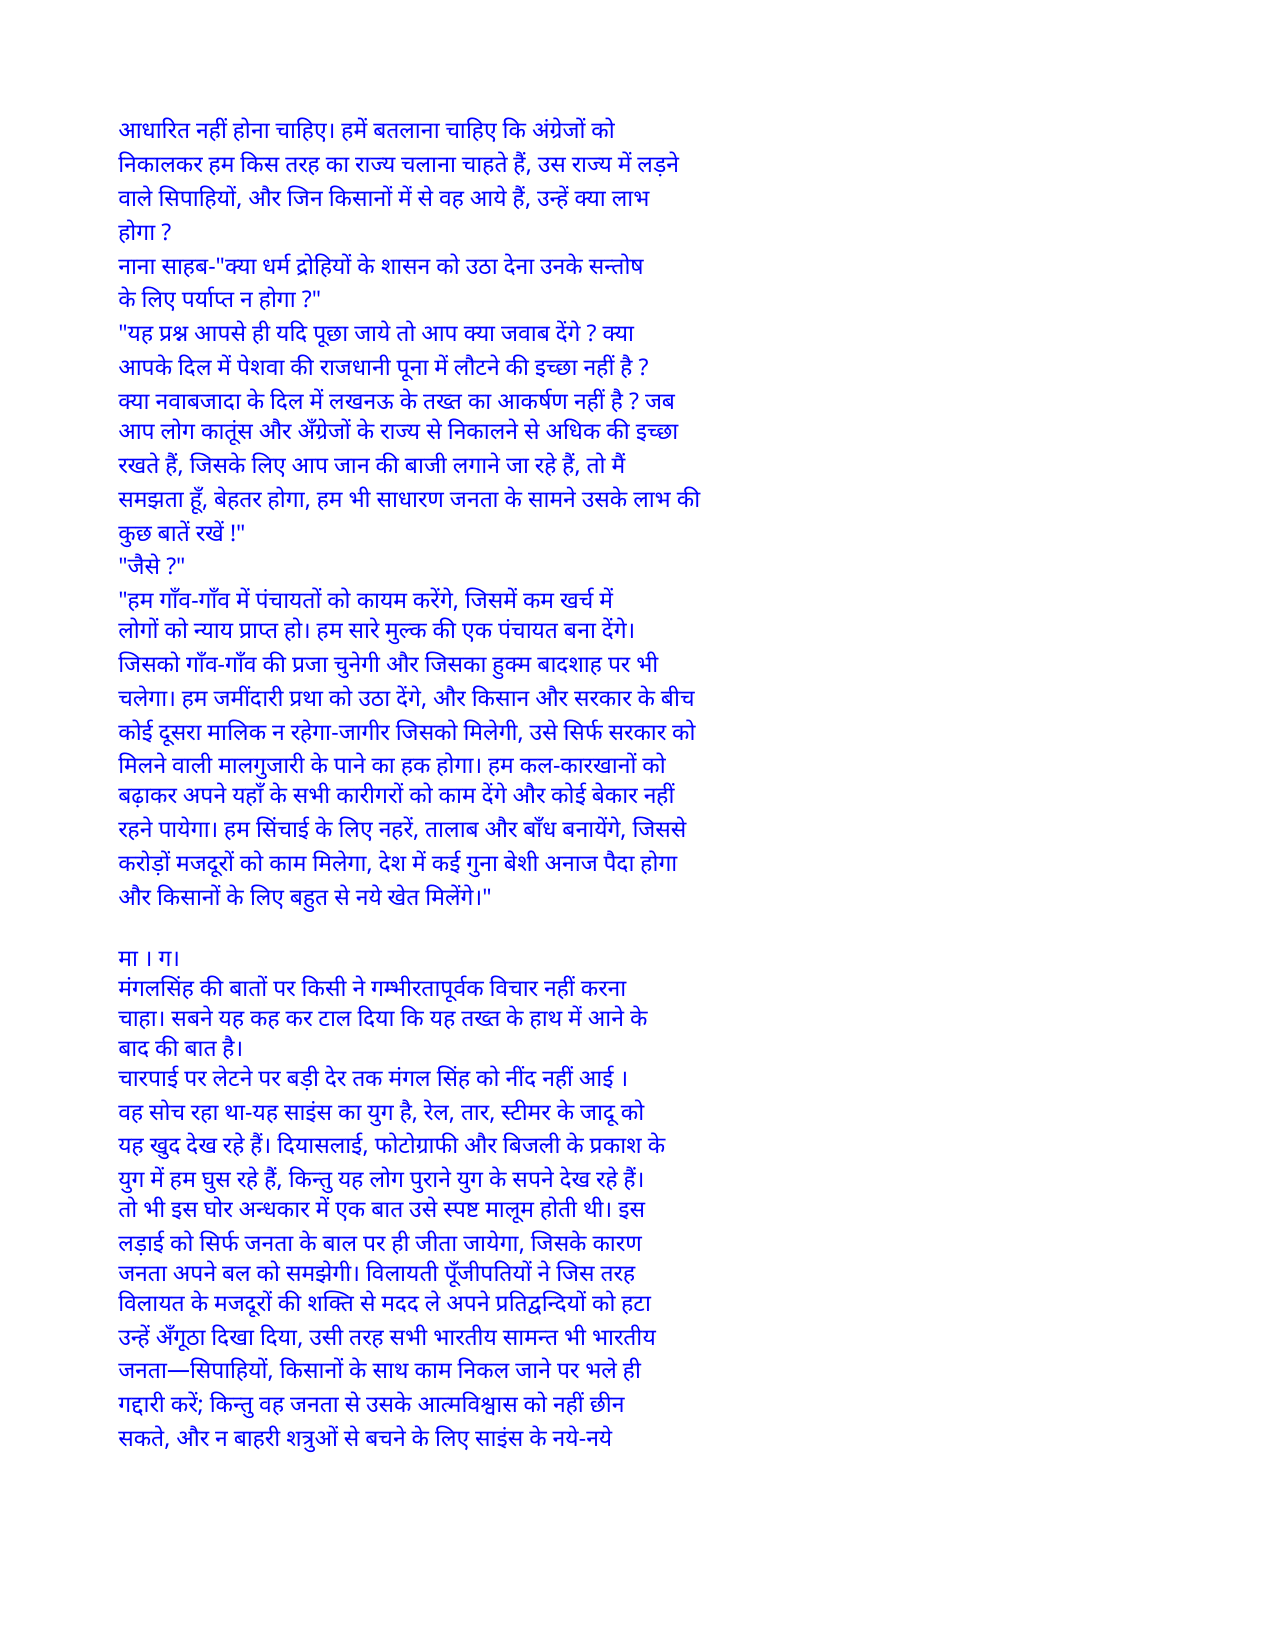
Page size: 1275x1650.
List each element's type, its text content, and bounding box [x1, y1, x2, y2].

text होगा ? [118, 216, 1157, 249]
text मंगलसिंह की बातों पर किसी ने गम्भीरतापूर्वक विचार नहीं करना [118, 976, 1157, 1006]
text "जैसे ?" [118, 550, 1157, 584]
text आपके दिल में पेशवा की राजधानी पूना में लौटने की इच्छा नहीं है ? [118, 351, 1157, 385]
text "हम गाँव-गाँव में पंचायतों को कायम करेंगे, जिसमें कम खर्च में [118, 584, 1157, 618]
text युग में हम घुस रहे हैं, किन्तु यह लोग पुराने युग के सपने देख रहे हैं। [118, 1163, 1157, 1197]
text समझता हूँ, बेहतर होगा, हम भी साधारण जनता के सामने उसके लाभ की [118, 483, 1157, 516]
text यह खुद देख रहे हैं। दियासलाई, फोटोग्राफी और बिजली के प्रकाश के [118, 1129, 1157, 1163]
text बाद की बात है। [118, 1036, 1157, 1066]
text मा । ग। [118, 946, 1157, 976]
text जिसको गाँव-गाँव की प्रजा चुनेगी और जिसका हुक्म बादशाह पर भी [118, 648, 1157, 682]
text तो भी इस घोर अन्धकार में एक बात उसे स्पष्ट मालूम होती थी। इस [118, 1197, 1157, 1227]
text जनता—सिपाहियों, किसानों के साथ काम निकल जाने पर भले ही [118, 1354, 1157, 1388]
text निकालकर हम किस तरह का राज्य चलाना चाहते हैं, उस राज्य में लड़ने [118, 148, 1157, 182]
text चलेगा। हम जमींदारी प्रथा को उठा देंगे, और किसान और सरकार के बीच [118, 682, 1157, 716]
text रखते हैं, जिसके लिए आप जान की बाजी लगाने जा रहे हैं, तो मैं [118, 449, 1157, 483]
text लड़ाई को सिर्फ जनता के बाल पर ही जीता जायेगा, जिसके कारण [118, 1227, 1157, 1261]
text रहने पायेगा। हम सिंचाई के लिए नहरें, तालाब और बाँध बनायेंगे, जिससे [118, 813, 1157, 847]
text कोई दूसरा मालिक न रहेगा-जागीर जिसको मिलेगी, उसे सिर्फ सरकार को [118, 716, 1157, 749]
text जनता अपने बल को समझेगी। विलायती पूँजीपतियों ने जिस तरह [118, 1261, 1157, 1291]
text लोगों को न्याय प्राप्त हो। हम सारे मुल्क की एक पंचायत बना देंगे। [118, 618, 1157, 648]
text करोड़ों मजदूरों को काम मिलेगा, देश में कई गुना बेशी अनाज पैदा होगा [118, 847, 1157, 881]
text कुछ बातें रखें !" [118, 516, 1157, 550]
text गद्दारी करें; किन्तु वह जनता से उसके आत्मविश्वास को नहीं छीन [118, 1388, 1157, 1422]
text नाना साहब-"क्या धर्म द्रोहियों के शासन को उठा देना उनके सन्तोष [118, 249, 1157, 283]
text चारपाई पर लेटने पर बड़ी देर तक मंगल सिंह को नींद नहीं आई । [118, 1066, 1157, 1096]
text उन्हें अँगूठा दिखा दिया, उसी तरह सभी भारतीय सामन्त भी भारतीय [118, 1321, 1157, 1354]
text वह सोच रहा था-यह साइंस का युग है, रेल, तार, स्टीमर के जादू को [118, 1096, 1157, 1129]
text सकते, और न बाहरी शत्रुओं से बचने के लिए साइंस के नये-नये [118, 1422, 1157, 1456]
text क्या नवाबजादा के दिल में लखनऊ के तख्त का आकर्षण नहीं है ? जब [118, 385, 1157, 419]
text आधारित नहीं होना चाहिए। हमें बतलाना चाहिए कि अंग्रेजों को [118, 118, 1157, 148]
text विलायत के मजदूरों की शक्ति से मदद ले अपने प्रतिद्वन्दियों को हटा [118, 1291, 1157, 1321]
text आप लोग कातूंस और अँग्रेजों के राज्य से निकालने से अधिक की इच्छा [118, 419, 1157, 449]
text मिलने वाली मालगुजारी के पाने का हक होगा। हम कल-कारखानों को [118, 749, 1157, 783]
text के लिए पर्याप्त न होगा ?" [118, 283, 1157, 317]
text और किसानों के लिए बहुत से नये खेत मिलेंगे।" [118, 881, 1157, 915]
text "यह प्रश्न आपसे ही यदि पूछा जाये तो आप क्या जवाब देंगे ? क्या [118, 317, 1157, 351]
text चाहा। सबने यह कह कर टाल दिया कि यह तख्त के हाथ में आने के [118, 1006, 1157, 1036]
text वाले सिपाहियों, और जिन किसानों में से वह आये हैं, उन्हें क्या लाभ [118, 182, 1157, 216]
text बढ़ाकर अपने यहाँ के सभी कारीगरों को काम देंगे और कोई बेकार नहीं [118, 783, 1157, 813]
